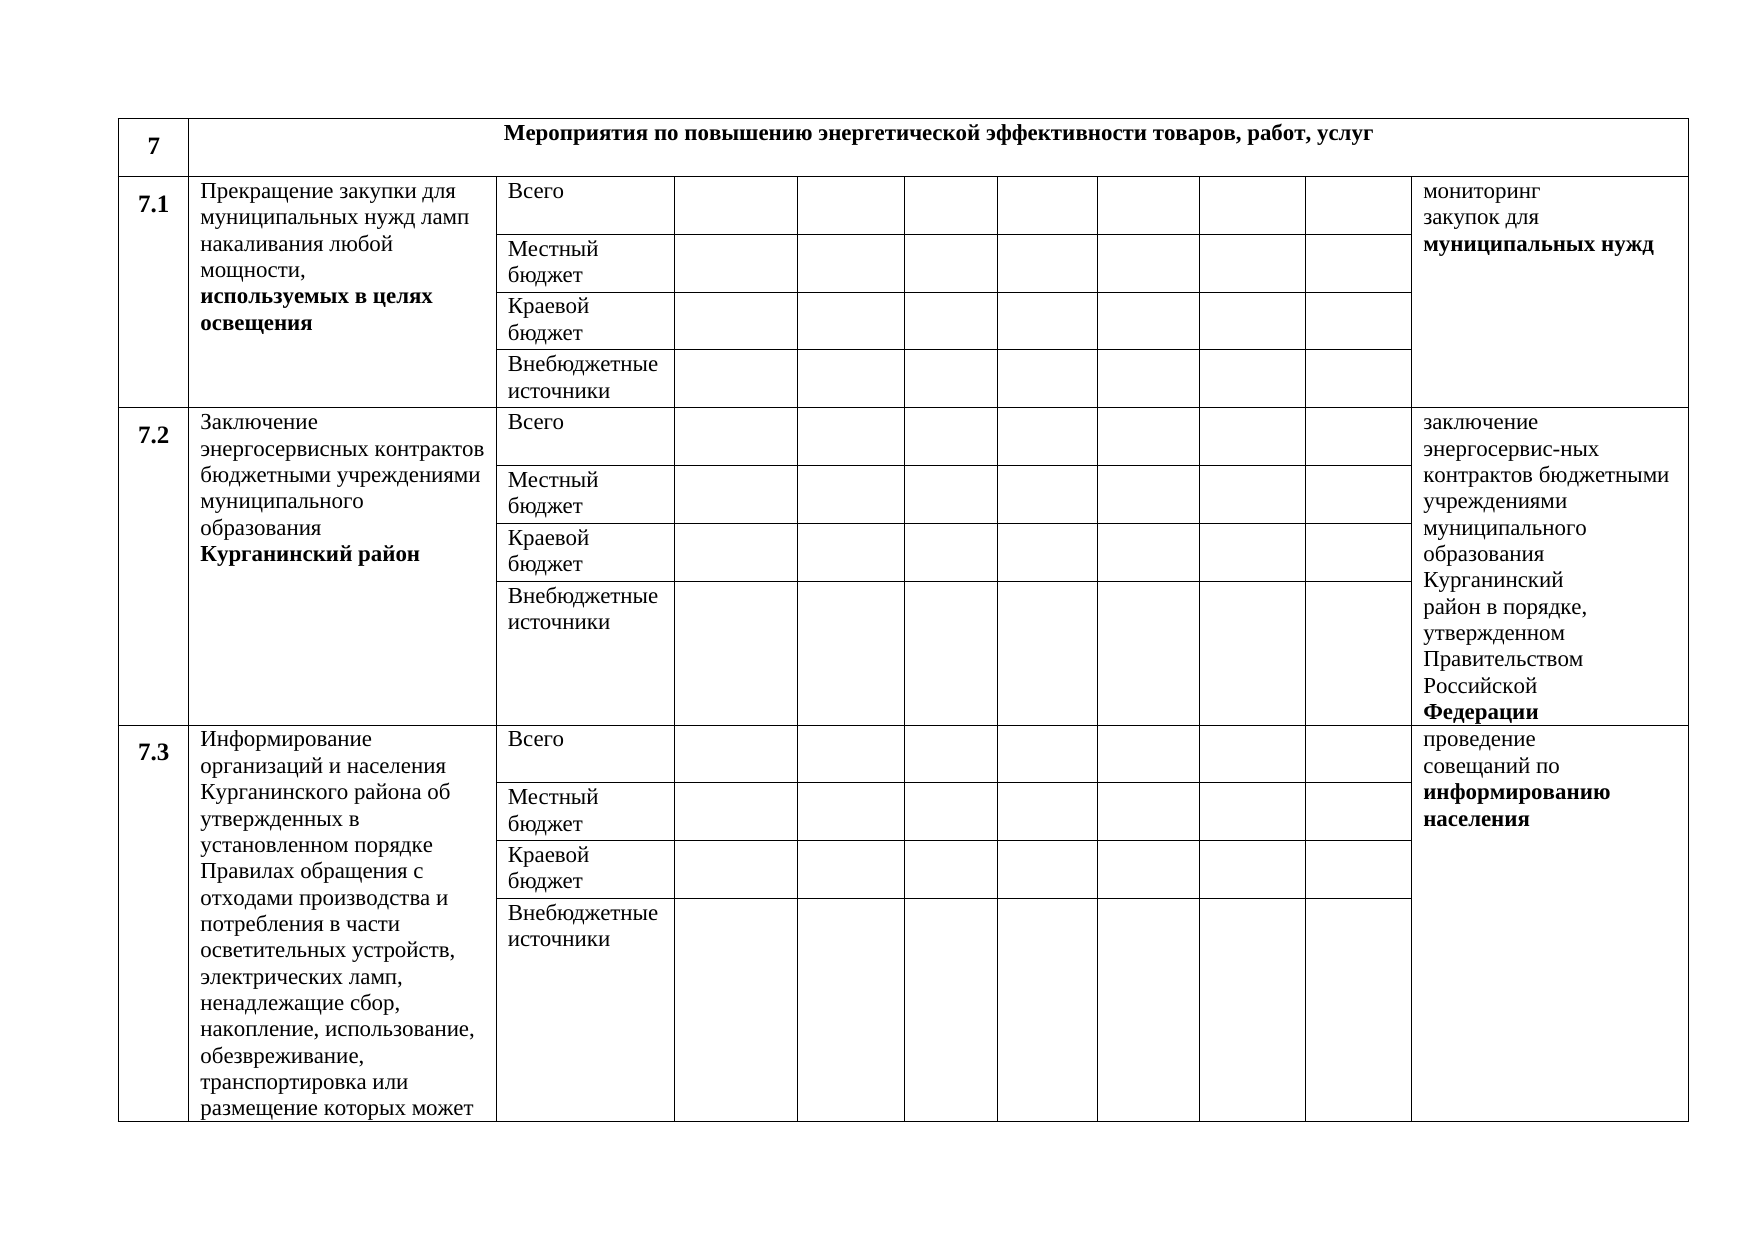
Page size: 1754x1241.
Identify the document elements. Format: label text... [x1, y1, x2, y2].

table_cell [1098, 783, 1199, 840]
table_cell [798, 841, 904, 898]
table_cell [1200, 177, 1305, 234]
table_cell [1306, 177, 1411, 234]
table_cell [905, 235, 997, 292]
table_cell [1200, 235, 1305, 292]
table_cell [1200, 466, 1305, 523]
table_cell [1200, 524, 1305, 581]
table_cell [1098, 293, 1199, 349]
table_cell [905, 726, 997, 782]
table_cell [1200, 899, 1305, 1121]
table_cell [1098, 582, 1199, 724]
table_cell [798, 899, 904, 1121]
table_cell Заключение энергосервисных контрактов бюджетными учреждениями муниципального образования Курганинский район [189, 408, 496, 724]
table_cell [1098, 350, 1199, 407]
table_cell [998, 582, 1097, 724]
table_cell [1098, 235, 1199, 292]
table_cell [1306, 726, 1411, 782]
table_cell мониторинг закупок для муниципальных нужд [1412, 177, 1688, 407]
table_cell [1098, 899, 1199, 1121]
table_cell [675, 726, 797, 782]
table_cell [905, 350, 997, 407]
table_cell [998, 235, 1097, 292]
table_cell [905, 783, 997, 840]
table_cell [798, 726, 904, 782]
table_cell Местный бюджет [497, 783, 674, 840]
table_cell Местный бюджет [497, 235, 674, 292]
table_cell [675, 582, 797, 724]
table_cell Всего [497, 408, 674, 465]
table_cell [1306, 293, 1411, 349]
table_cell [1098, 726, 1199, 782]
table_cell [675, 783, 797, 840]
table_cell 7 [119, 119, 188, 176]
table_cell [1306, 466, 1411, 523]
table_cell [905, 408, 997, 465]
table_cell [998, 408, 1097, 465]
table_cell [798, 235, 904, 292]
table_cell [1098, 524, 1199, 581]
table_cell [1200, 408, 1305, 465]
table_cell [1200, 350, 1305, 407]
table_cell [798, 466, 904, 523]
table_cell [1306, 783, 1411, 840]
table_cell [1306, 524, 1411, 581]
table_cell [998, 841, 1097, 898]
table_cell [675, 466, 797, 523]
table_cell [1306, 899, 1411, 1121]
table_cell [998, 899, 1097, 1121]
table_cell [998, 466, 1097, 523]
table_cell [798, 350, 904, 407]
table_cell [675, 899, 797, 1121]
table_cell [1200, 582, 1305, 724]
table_cell [998, 783, 1097, 840]
table_cell [998, 524, 1097, 581]
table_cell [798, 783, 904, 840]
table_cell [798, 582, 904, 724]
table_cell [905, 524, 997, 581]
table_cell [998, 293, 1097, 349]
table_cell Внебюджетные источники [497, 582, 674, 724]
table_cell [675, 350, 797, 407]
table_cell [1306, 841, 1411, 898]
table_cell Краевой бюджет [497, 293, 674, 349]
table_cell [675, 293, 797, 349]
table_cell [905, 841, 997, 898]
table_cell Информирование организаций и населения Курганинского района об утвержденных в установленном порядке Правилах обращения с отходами производства и потребления в части осветительных устройств, электрических ламп, ненадлежащие сбор, накопление, использование, обезвреживание, транспортировка или размещение которых может [189, 726, 496, 1121]
table_cell Внебюджетные источники [497, 899, 674, 1121]
table_cell [798, 408, 904, 465]
table_cell [1306, 235, 1411, 292]
table_cell [798, 293, 904, 349]
table_cell [1098, 466, 1199, 523]
table_cell [905, 293, 997, 349]
table_cell Краевой бюджет [497, 841, 674, 898]
table_cell [905, 466, 997, 523]
table_cell 7.1 [119, 177, 188, 407]
table_cell [1098, 177, 1199, 234]
table_cell Прекращение закупки для муниципальных нужд ламп накаливания любой мощности, используемых в целях освещения [189, 177, 496, 407]
table_cell 7.3 [119, 726, 188, 1121]
table_cell [675, 841, 797, 898]
table_cell [905, 899, 997, 1121]
table_cell [998, 726, 1097, 782]
table_cell 7.2 [119, 408, 188, 724]
table_cell Мероприятия по повышению энергетической эффективности товаров, работ, услуг [189, 119, 1688, 176]
table_cell [798, 177, 904, 234]
table_cell [1200, 783, 1305, 840]
table_cell Всего [497, 177, 674, 234]
table_cell [675, 177, 797, 234]
table_cell [1306, 582, 1411, 724]
table_cell проведение совещаний по информированию населения [1412, 726, 1688, 1121]
table_cell Всего [497, 726, 674, 782]
table_cell [675, 235, 797, 292]
table_cell [1306, 350, 1411, 407]
table_cell заключение энергосервис-ных контрактов бюджетными учреждениями муниципального образования Курганинский район в порядке, утвержденном Правительством Российской Федерации [1412, 408, 1688, 724]
table_cell [675, 524, 797, 581]
table_cell [1306, 408, 1411, 465]
table_cell [675, 408, 797, 465]
table_cell Местный бюджет [497, 466, 674, 523]
table_cell Внебюджетные источники [497, 350, 674, 407]
table_cell [905, 582, 997, 724]
table_cell [1200, 841, 1305, 898]
table_cell [998, 350, 1097, 407]
table_cell Краевой бюджет [497, 524, 674, 581]
table_cell [998, 177, 1097, 234]
table_cell [1098, 408, 1199, 465]
table_cell [798, 524, 904, 581]
table_cell [1200, 726, 1305, 782]
table_cell [905, 177, 997, 234]
table_cell [1200, 293, 1305, 349]
table_cell [1098, 841, 1199, 898]
